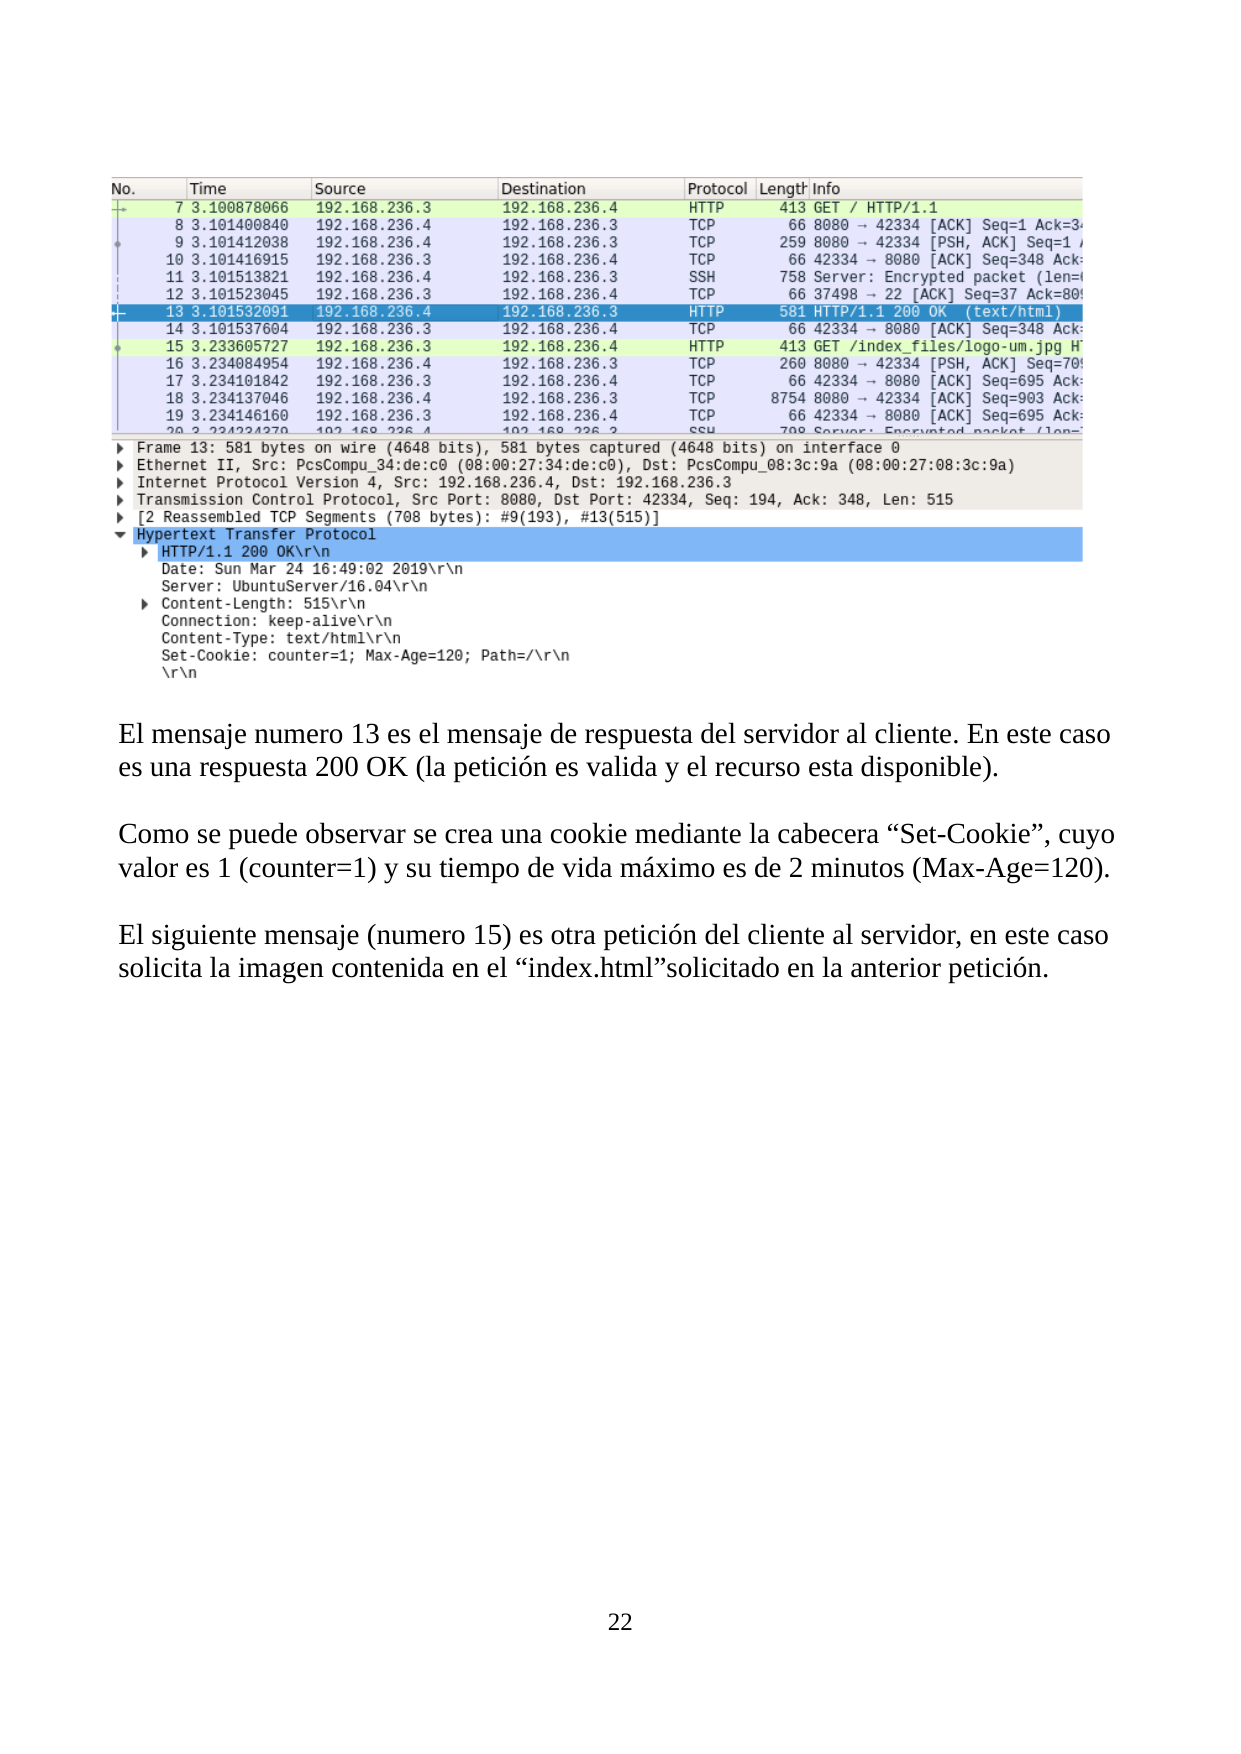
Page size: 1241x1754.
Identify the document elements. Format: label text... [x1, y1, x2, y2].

picture [111, 177, 1083, 683]
text Como se puede observar se crea una cookie mediante la cabecera “Set-Cookie”, cuyo valor es 1 (counter=1) y su tiempo de vida máximo es de 2 minutos (Max-Age=120). [118, 816, 1122, 883]
text El mensaje numero 13 es el mensaje de respuesta del servidor al cliente. En este caso es una respuesta 200 OK (la petición es valida y el recurso esta disponible). [118, 716, 1122, 783]
text El siguiente mensaje (numero 15) es otra petición del cliente al servidor, en este caso solicita la imagen contenida en el “index.html”solicitado en la anterior petición. [118, 917, 1122, 984]
